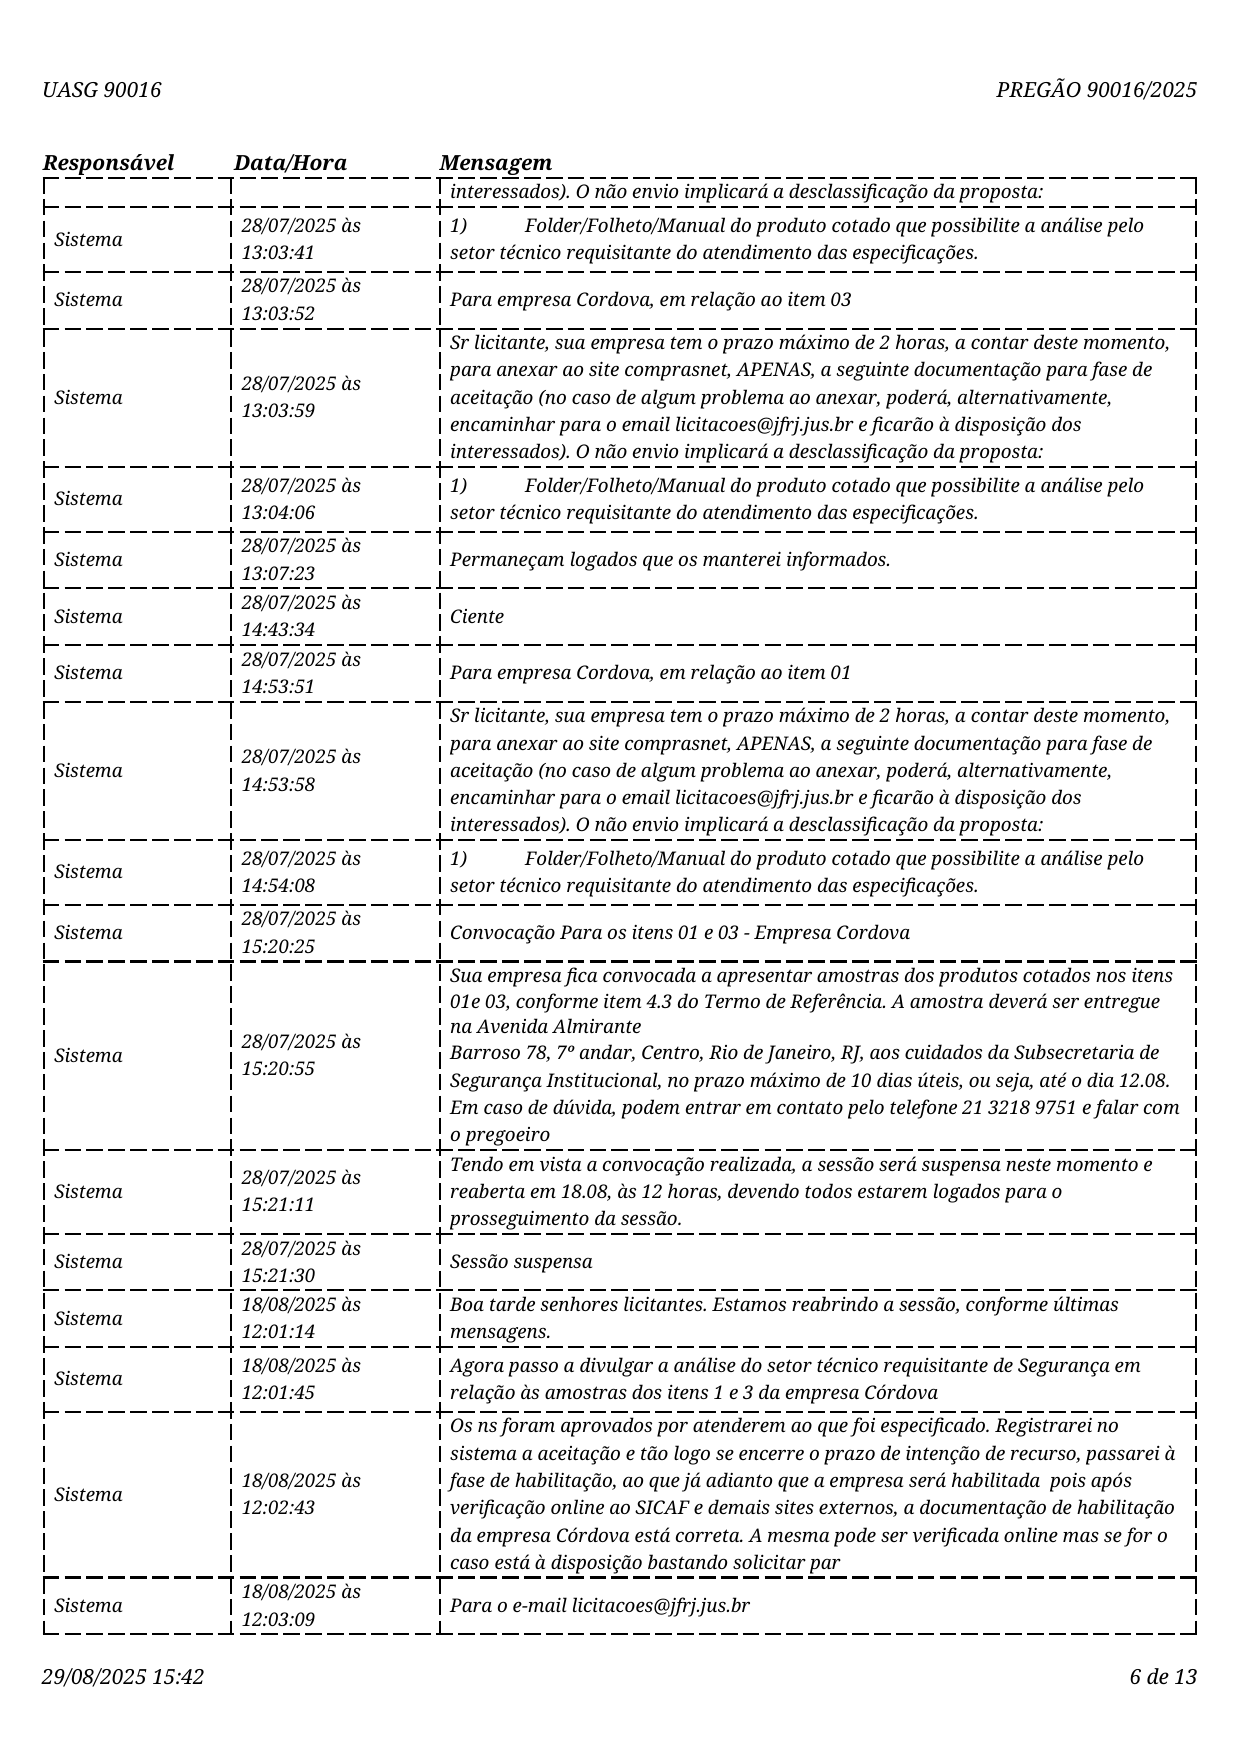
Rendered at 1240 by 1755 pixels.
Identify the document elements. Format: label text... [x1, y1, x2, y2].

table_cell [231, 177, 439, 206]
table_cell Sua empresa fica convocada a apresentar amostras dos produtos cotados nos itens 01e 03, conforme item 4.3 do Termo de Referência. A amostra deverá ser entregue na Avenida Almirante Barroso 78, 7º andar, Centro, Rio de Janeiro, RJ, aos cuidados da Subsecretaria de Segurança Institucional, no prazo máximo de 10 dias úteis, ou seja, até o dia 12.08. Em caso de dúvida, podem entrar em contato pelo telefone 21 3218 9751 e falar com o pregoeiro [440, 960, 1196, 1149]
table_cell Sistema [44, 1411, 231, 1576]
table_cell 28/07/2025 às 13:03:41 [231, 206, 439, 271]
table_cell Sistema [44, 1576, 231, 1633]
table_cell 28/07/2025 às 14:54:08 [231, 839, 439, 904]
table_cell 18/08/2025 às 12:02:43 [231, 1411, 439, 1576]
table_cell 28/07/2025 às 15:20:25 [231, 904, 439, 960]
table_cell Sistema [44, 466, 231, 531]
table_cell Ciente [440, 587, 1196, 644]
table_cell Tendo em vista a convocação realizada, a sessão será suspensa neste momento e reaberta em 18.08, às 12 horas, devendo todos estarem logados para o prosseguimento da sessão. [440, 1149, 1196, 1233]
table_cell Sr licitante, sua empresa tem o prazo máximo de 2 horas, a contar deste momento, para anexar ao site comprasnet, APENAS, a seguinte documentação para fase de aceitação (no caso de algum problema ao anexar, poderá, alternativamente, encaminhar para o email licitacoes@jfrj.jus.br e ficarão à disposição dos interessados). O não envio implicará a desclassificação da proposta: [440, 328, 1196, 466]
table_cell 28/07/2025 às 13:03:52 [231, 271, 439, 327]
table_cell Sistema [44, 1149, 231, 1233]
table_cell Sistema [44, 960, 231, 1149]
table_cell Agora passo a divulgar a análise do setor técnico requisitante de Segurança em relação às amostras dos itens 1 e 3 da empresa Córdova [440, 1346, 1196, 1411]
table_cell 1) Folder/Folheto/Manual do produto cotado que possibilite a análise pelo setor técnico requisitante do atendimento das especificações. [440, 839, 1196, 904]
table_cell 1) Folder/Folheto/Manual do produto cotado que possibilite a análise pelo setor técnico requisitante do atendimento das especificações. [440, 206, 1196, 271]
table_cell Sistema [44, 701, 231, 839]
table_cell Sistema [44, 271, 231, 327]
table_cell 28/07/2025 às 14:53:51 [231, 644, 439, 701]
table_cell Sistema [44, 904, 231, 960]
table_cell 28/07/2025 às 15:21:11 [231, 1149, 439, 1233]
table_cell Sistema [44, 839, 231, 904]
table_cell Convocação Para os itens 01 e 03 - Empresa Cordova [440, 904, 1196, 960]
table_cell Para empresa Cordova, em relação ao item 03 [440, 271, 1196, 327]
table_cell Os ns foram aprovados por atenderem ao que foi especificado. Registrarei no sistema a aceitação e tão logo se encerre o prazo de intenção de recurso, passarei à fase de habilitação, ao que já adianto que a empresa será habilitada pois após verificação online ao SICAF e demais sites externos, a documentação de habilitação da empresa Córdova está correta. A mesma pode ser verificada online mas se for o caso está à disposição bastando solicitar par [440, 1411, 1196, 1576]
table_cell Sistema [44, 644, 231, 701]
table_cell 18/08/2025 às 12:03:09 [231, 1576, 439, 1633]
table_cell 18/08/2025 às 12:01:45 [231, 1346, 439, 1411]
table_cell Permaneçam logados que os manterei informados. [440, 531, 1196, 587]
table_cell 28/07/2025 às 15:21:30 [231, 1233, 439, 1289]
table_cell interessados). O não envio implicará a desclassificação da proposta: [440, 177, 1196, 206]
table_cell 1) Folder/Folheto/Manual do produto cotado que possibilite a análise pelo setor técnico requisitante do atendimento das especificações. [440, 466, 1196, 531]
table_cell 28/07/2025 às 13:07:23 [231, 531, 439, 587]
table_cell Sistema [44, 1289, 231, 1346]
table_cell Sistema [44, 206, 231, 271]
table_cell Sistema [44, 1346, 231, 1411]
table_cell Sessão suspensa [440, 1233, 1196, 1289]
table_cell Para o e-mail licitacoes@jfrj.jus.br [440, 1576, 1196, 1633]
table_cell 28/07/2025 às 13:04:06 [231, 466, 439, 531]
table_cell Sistema [44, 1233, 231, 1289]
table_cell Sistema [44, 587, 231, 644]
table_cell Para empresa Cordova, em relação ao item 01 [440, 644, 1196, 701]
table_cell 28/07/2025 às 13:03:59 [231, 328, 439, 466]
table_cell Boa tarde senhores licitantes. Estamos reabrindo a sessão, conforme últimas mensagens. [440, 1289, 1196, 1346]
table_cell [44, 177, 231, 206]
table_cell Sistema [44, 328, 231, 466]
table_cell 28/07/2025 às 14:53:58 [231, 701, 439, 839]
table_cell Sr licitante, sua empresa tem o prazo máximo de 2 horas, a contar deste momento, para anexar ao site comprasnet, APENAS, a seguinte documentação para fase de aceitação (no caso de algum problema ao anexar, poderá, alternativamente, encaminhar para o email licitacoes@jfrj.jus.br e ficarão à disposição dos interessados). O não envio implicará a desclassificação da proposta: [440, 701, 1196, 839]
table_cell 18/08/2025 às 12:01:14 [231, 1289, 439, 1346]
table_cell Sistema [44, 531, 231, 587]
table_cell 28/07/2025 às 14:43:34 [231, 587, 439, 644]
table_cell 28/07/2025 às 15:20:55 [231, 960, 439, 1149]
